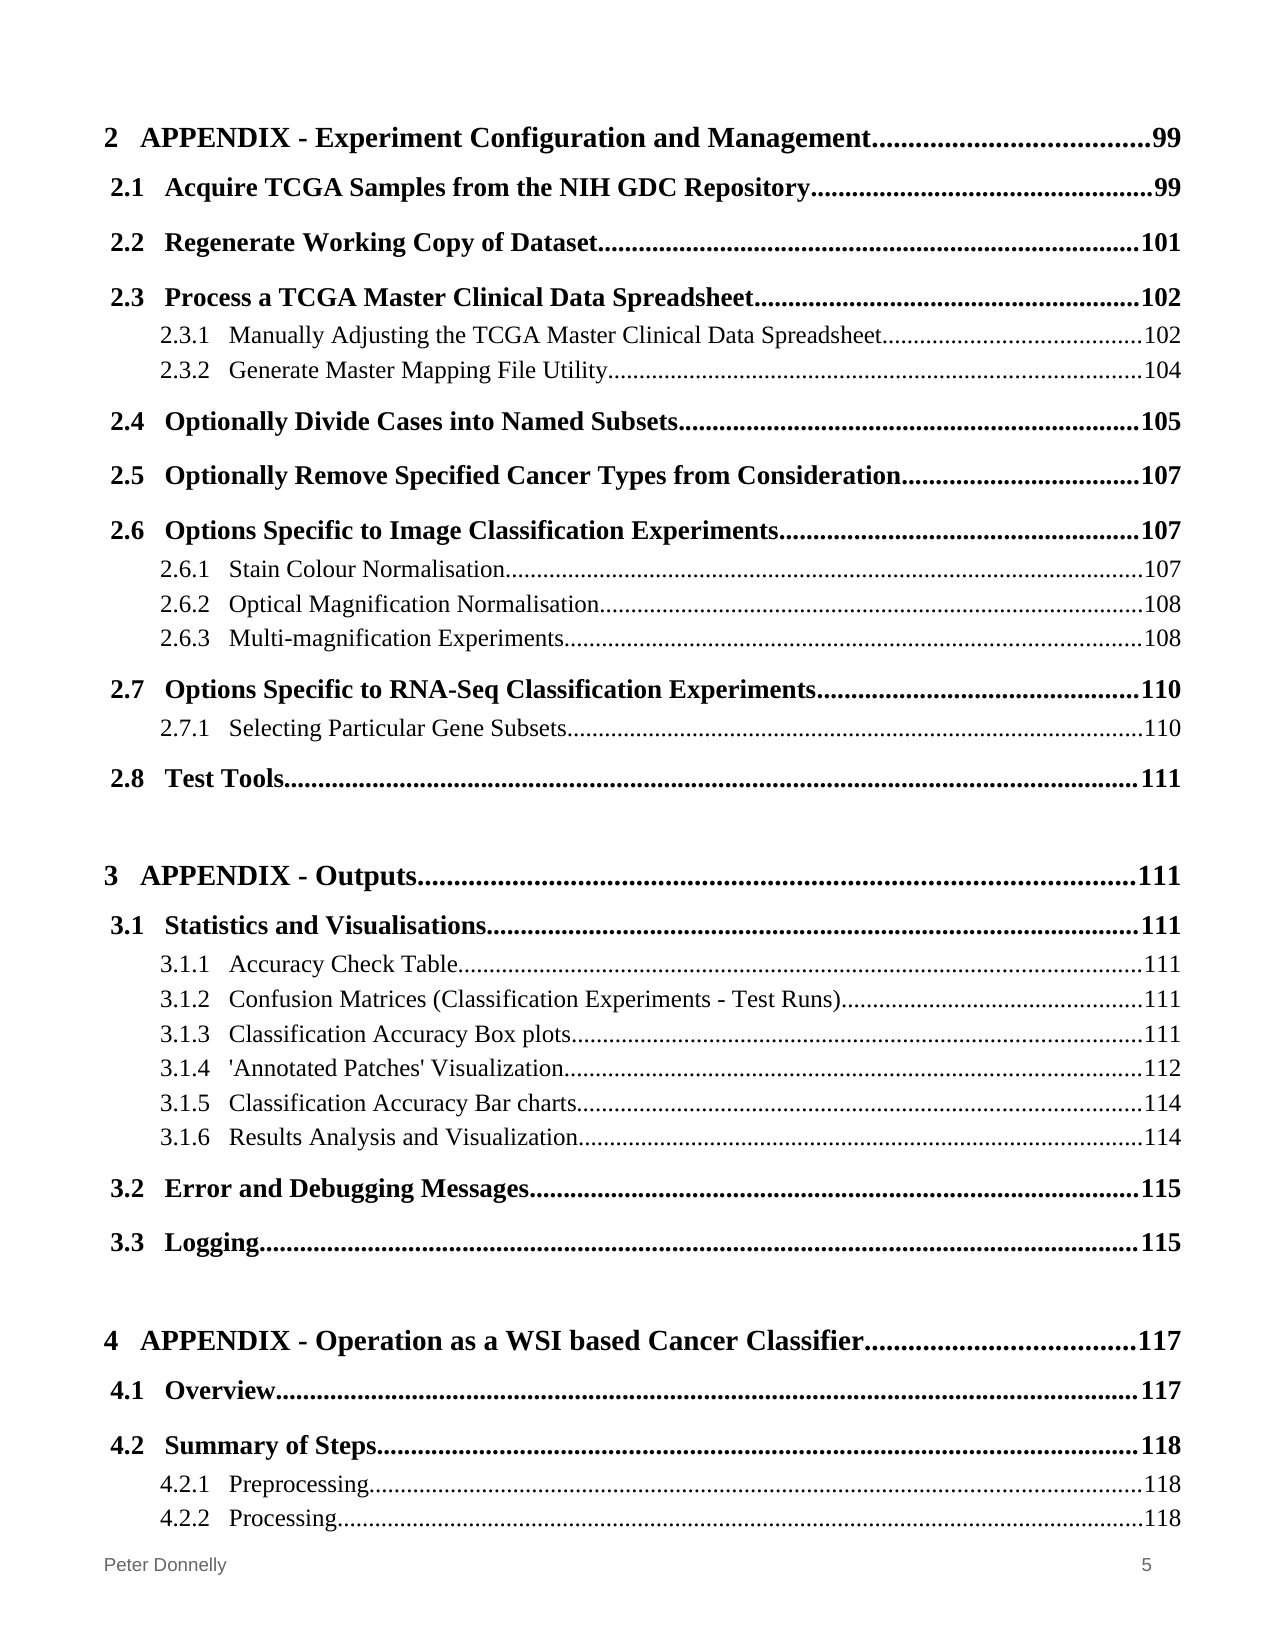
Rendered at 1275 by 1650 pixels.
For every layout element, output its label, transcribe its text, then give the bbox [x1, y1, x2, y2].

text 3.1.6 Results Analysis and Visualization 114 [154, 1122, 1181, 1151]
text 2 APPENDIX - Experiment Configuration and Management 99 [103, 120, 1181, 153]
text 2.4 Optionally Divide Cases into Named Subsets 105 [103, 404, 1181, 436]
text 3.2 Error and Debugging Messages 115 [103, 1172, 1181, 1203]
text 3.1 Statistics and Visualisations 111 [103, 909, 1181, 941]
text 3.1.3 Classification Accuracy Box plots 111 [154, 1019, 1181, 1047]
text 2.8 Test Tools 111 [103, 762, 1181, 793]
text 3.1.5 Classification Accuracy Bar charts 114 [154, 1088, 1181, 1117]
text 2.1 Acquire TCGA Samples from the NIH GDC Repository 99 [103, 171, 1181, 202]
text 2.3.2 Generate Master Mapping File Utility 104 [154, 355, 1181, 384]
text 3.3 Logging 115 [103, 1227, 1181, 1258]
text 2.6.3 Multi-magnification Experiments 108 [154, 623, 1181, 652]
text 4.1 Overview 117 [103, 1374, 1181, 1405]
text 2.3 Process a TCGA Master Clinical Data Spreadsheet 102 [103, 281, 1181, 312]
text 4.2.2 Processing 118 [154, 1503, 1181, 1532]
text 2.7 Options Specific to RNA-Seq Classification Experiments 110 [103, 673, 1181, 704]
text 3 APPENDIX - Outputs 111 [103, 858, 1181, 892]
text 2.3.1 Manually Adjusting the TCGA Master Clinical Data Spreadsheet 102 [154, 321, 1181, 349]
text 3.1.2 Confusion Matrices (Classification Experiments - Test Runs) 111 [154, 984, 1181, 1013]
text 2.6 Options Specific to Image Classification Experiments 107 [103, 514, 1181, 545]
text 2.6.2 Optical Magnification Normalisation 108 [154, 589, 1181, 617]
text 2.6.1 Stain Colour Normalisation 107 [154, 554, 1181, 583]
text 2.7.1 Selecting Particular Gene Subsets 110 [154, 713, 1181, 741]
text 2.5 Optionally Remove Specified Cancer Types from Consideration 107 [103, 459, 1181, 491]
text 3.1.1 Accuracy Check Table 111 [154, 949, 1181, 978]
text 4.2 Summary of Steps 118 [103, 1429, 1181, 1460]
text 4.2.1 Preprocessing 118 [154, 1469, 1181, 1497]
text 3.1.4 'Annotated Patches' Visualization 112 [154, 1053, 1181, 1082]
text 4 APPENDIX - Operation as a WSI based Cancer Classifier 117 [103, 1323, 1181, 1356]
text 2.2 Regenerate Working Copy of Dataset 101 [103, 226, 1181, 257]
